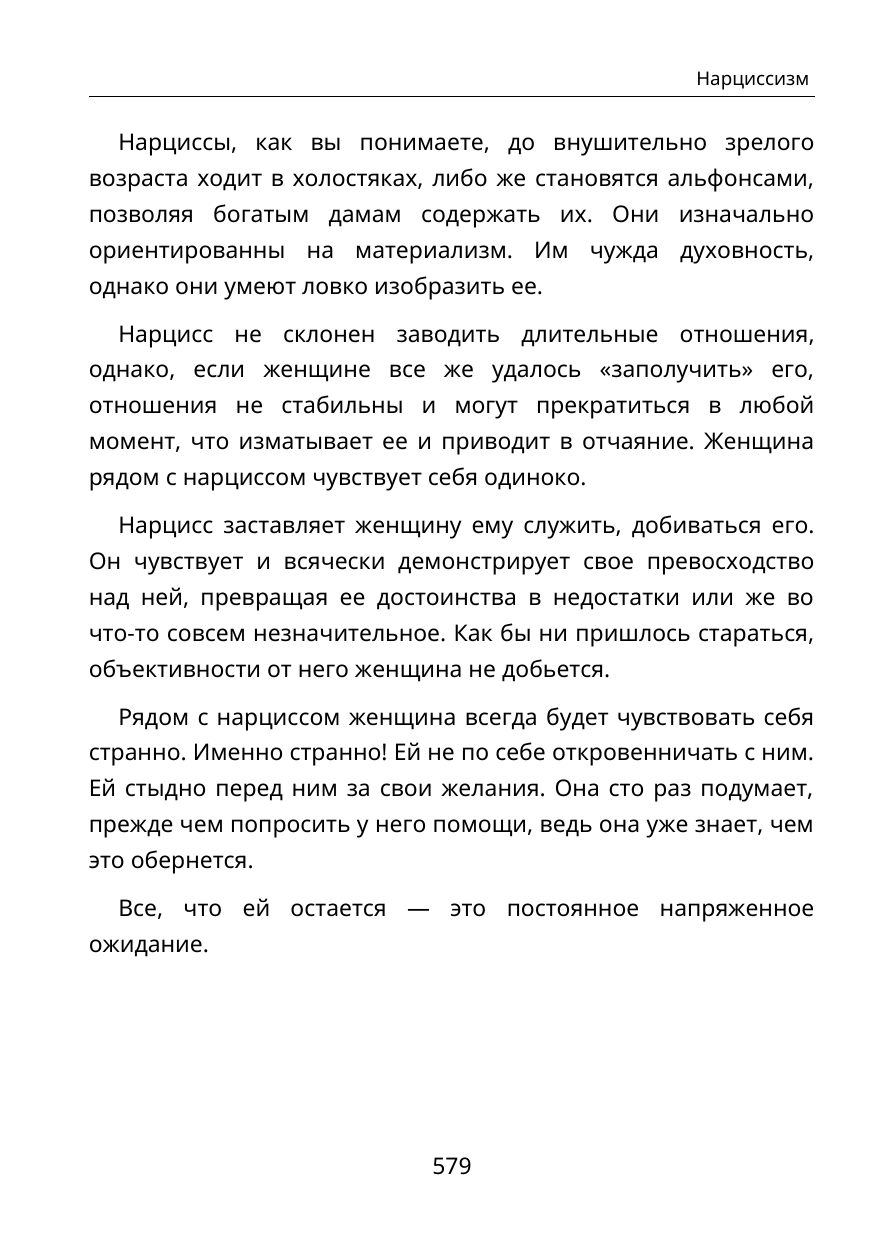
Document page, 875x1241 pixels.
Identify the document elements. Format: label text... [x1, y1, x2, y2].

text Нарцисс не склонен заводить длительные отношения, однако, если женщине все же удалось «заполучить» его, отношения не стабильны и могут прекратиться в любой момент, что изматывает ее и приводит в отчаяние. Женщина рядом с нарциссом чувствует себя одиноко. [88, 317, 815, 492]
text Нарцисс заставляет женщину ему служить, добиваться его. Он чувствует и всячески демонстрирует свое превосходство над ней, превращая ее достоинства в недостатки или же во что-то совсем незначительное. Как бы ни пришлось стараться, объективности от него женщина не добьется. [88, 509, 815, 684]
text Нарциссы, как вы понимаете, до внушительно зрелого возраста ходит в холостяках, либо же становятся альфонсами, позволяя богатым дамам содержать их. Они изначально ориентированны на материализм. Им чужда духовность, однако они умеют ловко изобразить ее. [88, 126, 815, 301]
text Рядом с нарциссом женщина всегда будет чувствовать себя странно. Именно странно! Ей не по себе откровенничать с ним. Ей стыдно перед ним за свои желания. Она сто раз подумает, прежде чем попросить у него помощи, ведь она уже знает, чем это обернется. [88, 700, 815, 875]
text Все, что ей остается — это постоянное напряженное ожидание. [88, 892, 815, 959]
